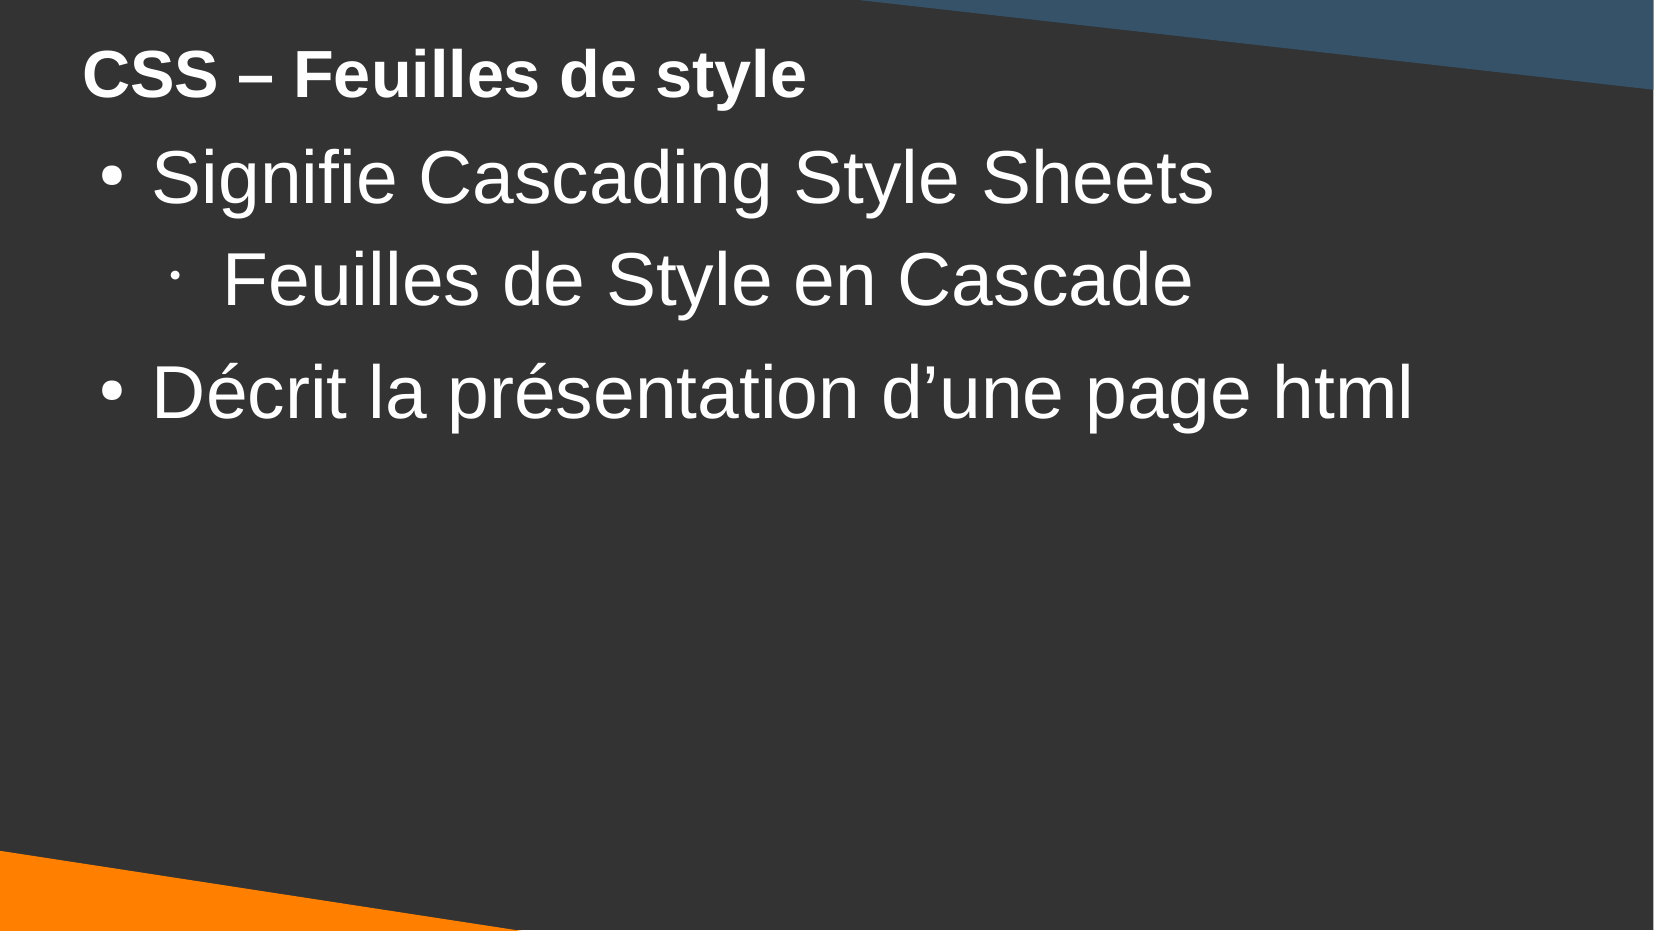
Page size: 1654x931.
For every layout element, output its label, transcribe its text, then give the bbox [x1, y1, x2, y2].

title CSS – Feuilles de style [82, 37, 1571, 114]
text_box [0, 850, 522, 931]
text_box [858, 0, 1654, 90]
list Signifie Cascading Style Sheets Feuilles de Style en Cascade Décrit la présentation d’une page html [80, 135, 1605, 675]
